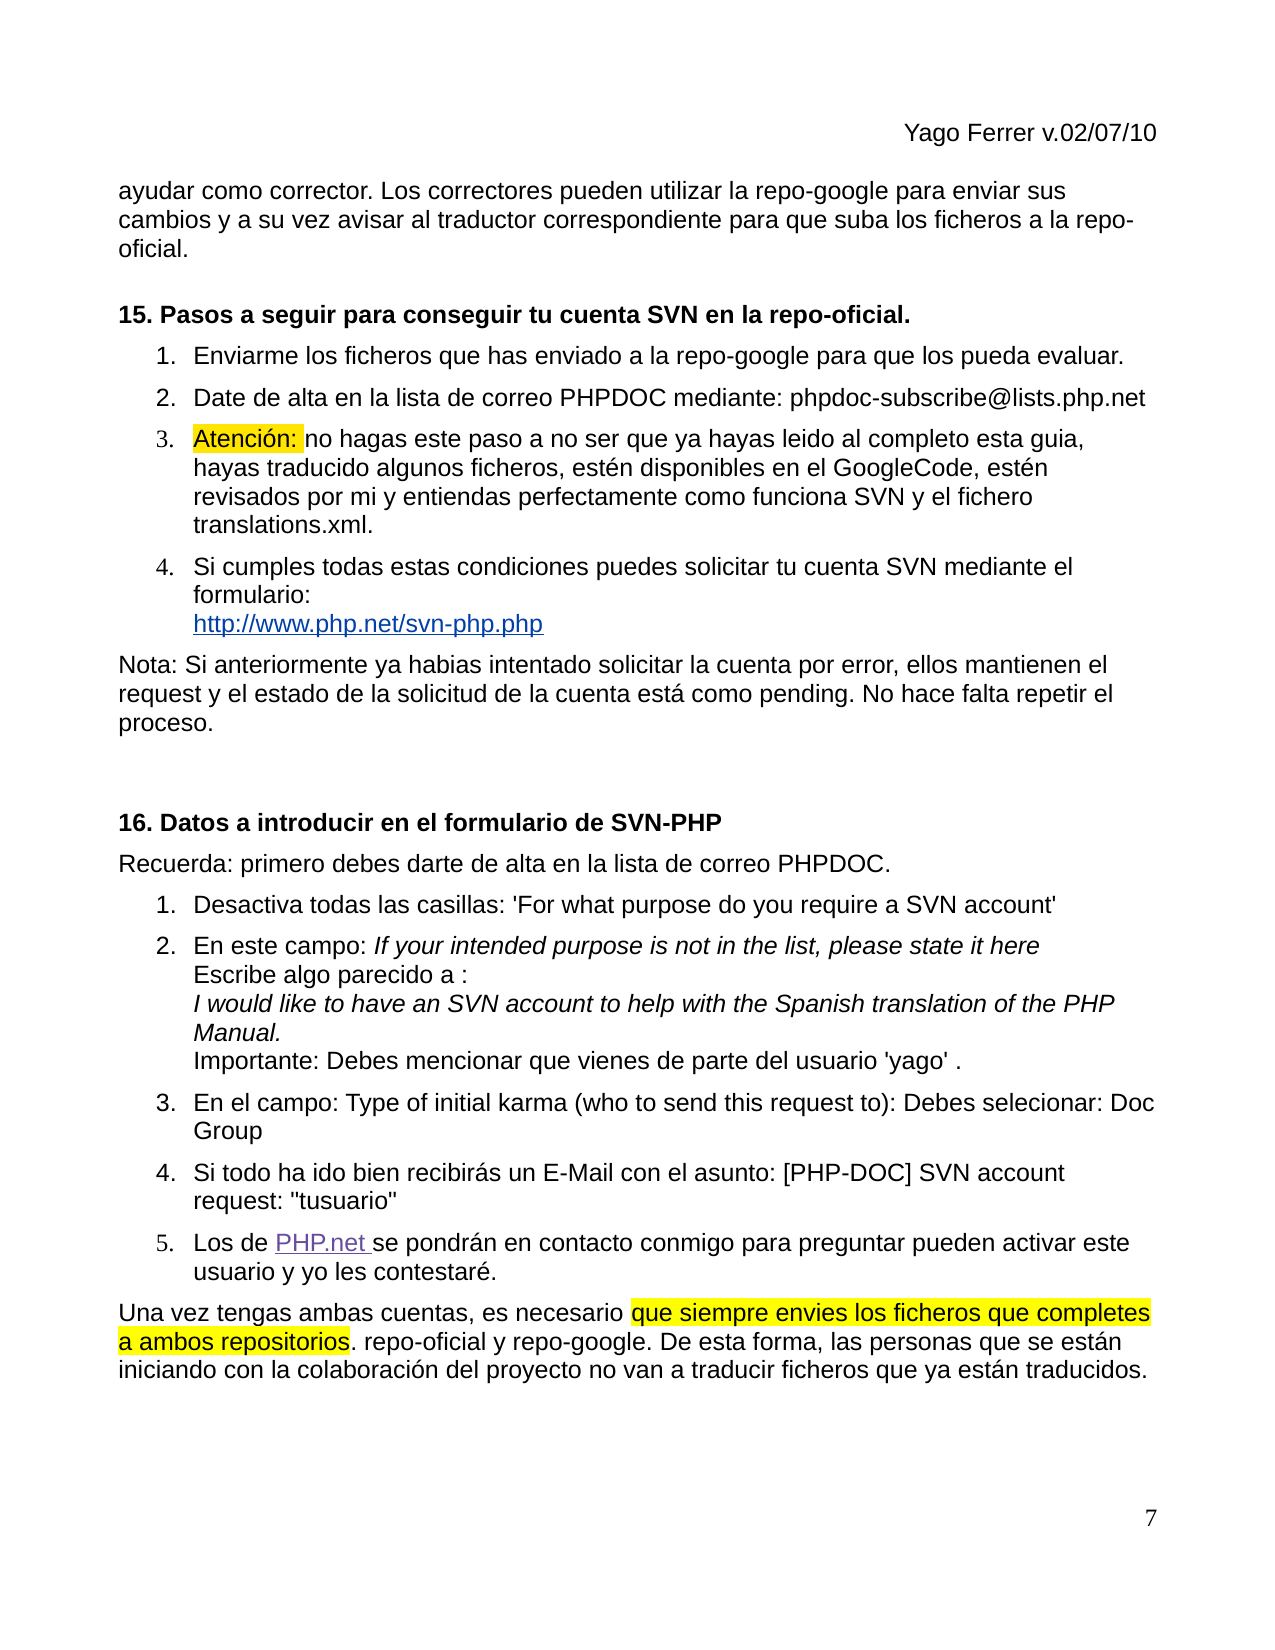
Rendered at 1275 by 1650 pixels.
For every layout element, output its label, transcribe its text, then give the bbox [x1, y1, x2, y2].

text ayudar como corrector. Los correctores pueden utilizar la repo-google para enviar sus cambios y a su vez avisar al traductor correspondiente para que suba los ficheros a la repo-oficial. [118, 176, 1157, 263]
text Una vez tengas ambas cuentas, es necesario que siempre envies los ficheros que completes a ambos repositorios. repo-oficial y repo-google. De esta forma, las personas que se están iniciando con la colaboración del proyecto no van a traducir ficheros que ya están traducidos. [118, 1298, 1157, 1384]
list Si cumples todas estas condiciones puedes solicitar tu cuenta SVN mediante el formulario: http://www.php.net/svn-php.php [156, 551, 1157, 638]
list Enviarme los ficheros que has enviado a la repo-google para que los pueda evaluar. [156, 341, 1157, 370]
list Date de alta en la lista de correo PHPDOC mediante: phpdoc-subscribe@lists.php.net [156, 383, 1157, 411]
list En este campo: If your intended purpose is not in the list, please state it here Escribe algo parecido a : I would like to have an SVN account to help with the Spanish translation of the PHP Manual. Importante: Debes mencionar que vienes de parte del usuario 'yago' . [156, 931, 1157, 1075]
text Recuerda: primero debes darte de alta en la lista de correo PHPDOC. [118, 849, 1157, 878]
text Nota: Si anteriormente ya habias intentado solicitar la cuenta por error, ellos mantienen el request y el estado de la solicitud de la cuenta está como pending. No hace falta repetir el proceso. [118, 650, 1157, 737]
list Los de PHP.net se pondrán en contacto conmigo para preguntar pueden activar este usuario y yo les contestaré. [156, 1228, 1157, 1285]
list En el campo: Type of initial karma (who to send this request to): Debes selecionar: Doc Group [156, 1088, 1157, 1145]
list Desactiva todas las casillas: 'For what purpose do you require a SVN account' [156, 890, 1157, 919]
subtitle 15. Pasos a seguir para conseguir tu cuenta SVN en la repo-oficial. [118, 300, 1157, 329]
list Atención: no hagas este paso a no ser que ya hayas leido al completo esta guia, hayas traducido algunos ficheros, estén disponibles en el GoogleCode, estén revisados por mi y entiendas perfectamente como funciona SVN y el fichero translations.xml. [156, 424, 1157, 539]
subtitle 16. Datos a introducir en el formulario de SVN-PHP [118, 774, 1157, 836]
list Si todo ha ido bien recibirás un E-Mail con el asunto: [PHP-DOC] SVN account request: "tusuario" [156, 1158, 1157, 1215]
